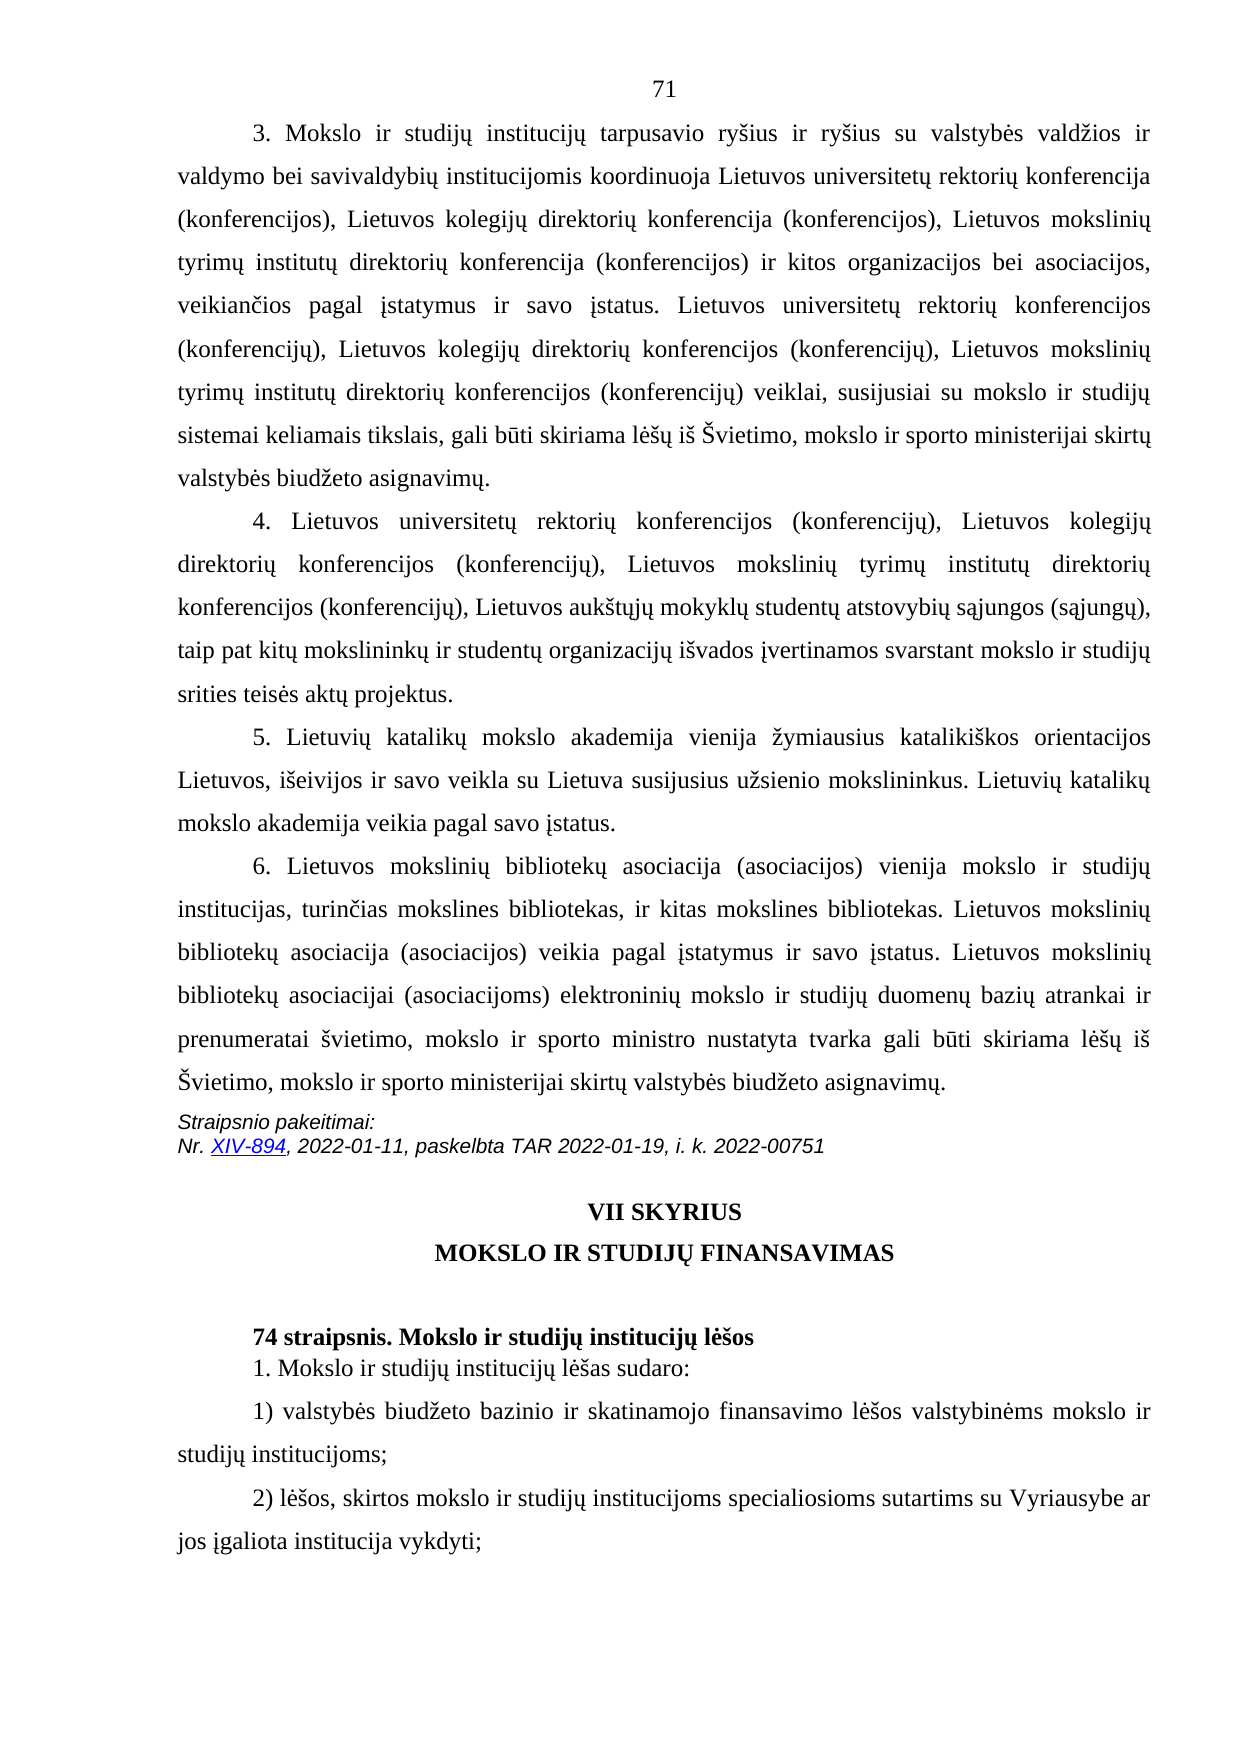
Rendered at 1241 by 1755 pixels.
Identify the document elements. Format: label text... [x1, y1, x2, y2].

text MOKSLO IR STUDIJŲ FINANSAVIMAS [177, 1228, 1152, 1270]
text 1. Mokslo ir studijų institucijų lėšas sudaro: [177, 1353, 1152, 1382]
text 5. Lietuvių katalikų mokslo akademija vienija žymiausius katalikiškos orientacijos Lietuvos, išeivijos ir savo veikla su Lietuva susijusius užsienio mokslininkus. Lietuvių katalikų mokslo akademija veikia pagal savo įstatus. [177, 722, 1152, 837]
text Straipsnio pakeitimai: [177, 1110, 1152, 1134]
text 74 straipsnis. Mokslo ir studijų institucijų lėšos [177, 1312, 1152, 1353]
text 2) lėšos, skirtos mokslo ir studijų institucijoms specialiosioms sutartims su Vyriausybe ar jos įgaliota institucija vykdyti; [177, 1483, 1152, 1554]
text 6. Lietuvos mokslinių bibliotekų asociacija (asociacijos) vienija mokslo ir studijų institucijas, turinčias mokslines bibliotekas, ir kitas mokslines bibliotekas. Lietuvos mokslinių bibliotekų asociacija (asociacijos) veikia pagal įstatymus ir savo įstatus. Lietuvos mokslinių bibliotekų asociacijai (asociacijoms) elektroninių mokslo ir studijų duomenų bazių atrankai ir prenumeratai švietimo, mokslo ir sporto ministro nustatyta tvarka gali būti skiriama lėšų iš Švietimo, mokslo ir sporto ministerijai skirtų valstybės biudžeto asignavimų. [177, 851, 1152, 1096]
text 3. Mokslo ir studijų institucijų tarpusavio ryšius ir ryšius su valstybės valdžios ir valdymo bei savivaldybių institucijomis koordinuoja Lietuvos universitetų rektorių konferencija (konferencijos), Lietuvos kolegijų direktorių konferencija (konferencijos), Lietuvos mokslinių tyrimų institutų direktorių konferencija (konferencijos) ir kitos organizacijos bei asociacijos, veikiančios pagal įstatymus ir savo įstatus. Lietuvos universitetų rektorių konferencijos (konferencijų), Lietuvos kolegijų direktorių konferencijos (konferencijų), Lietuvos mokslinių tyrimų institutų direktorių konferencijos (konferencijų) veiklai, susijusiai su mokslo ir studijų sistemai keliamais tikslais, gali būti skiriama lėšų iš Švietimo, mokslo ir sporto ministerijai skirtų valstybės biudžeto asignavimų. [177, 118, 1152, 492]
text 4. Lietuvos universitetų rektorių konferencijos (konferencijų), Lietuvos kolegijų direktorių konferencijos (konferencijų), Lietuvos mokslinių tyrimų institutų direktorių konferencijos (konferencijų), Lietuvos aukštųjų mokyklų studentų atstovybių sąjungos (sąjungų), taip pat kitų mokslininkų ir studentų organizacijų išvados įvertinamos svarstant mokslo ir studijų srities teisės aktų projektus. [177, 506, 1152, 707]
text Nr. XIV-894, 2022-01-11, paskelbta TAR 2022-01-19, i. k. 2022-00751 [177, 1134, 1152, 1158]
text 1) valstybės biudžeto bazinio ir skatinamojo finansavimo lėšos valstybinėms mokslo ir studijų institucijoms; [177, 1396, 1152, 1468]
text VII SKYRIUS [177, 1187, 1152, 1228]
